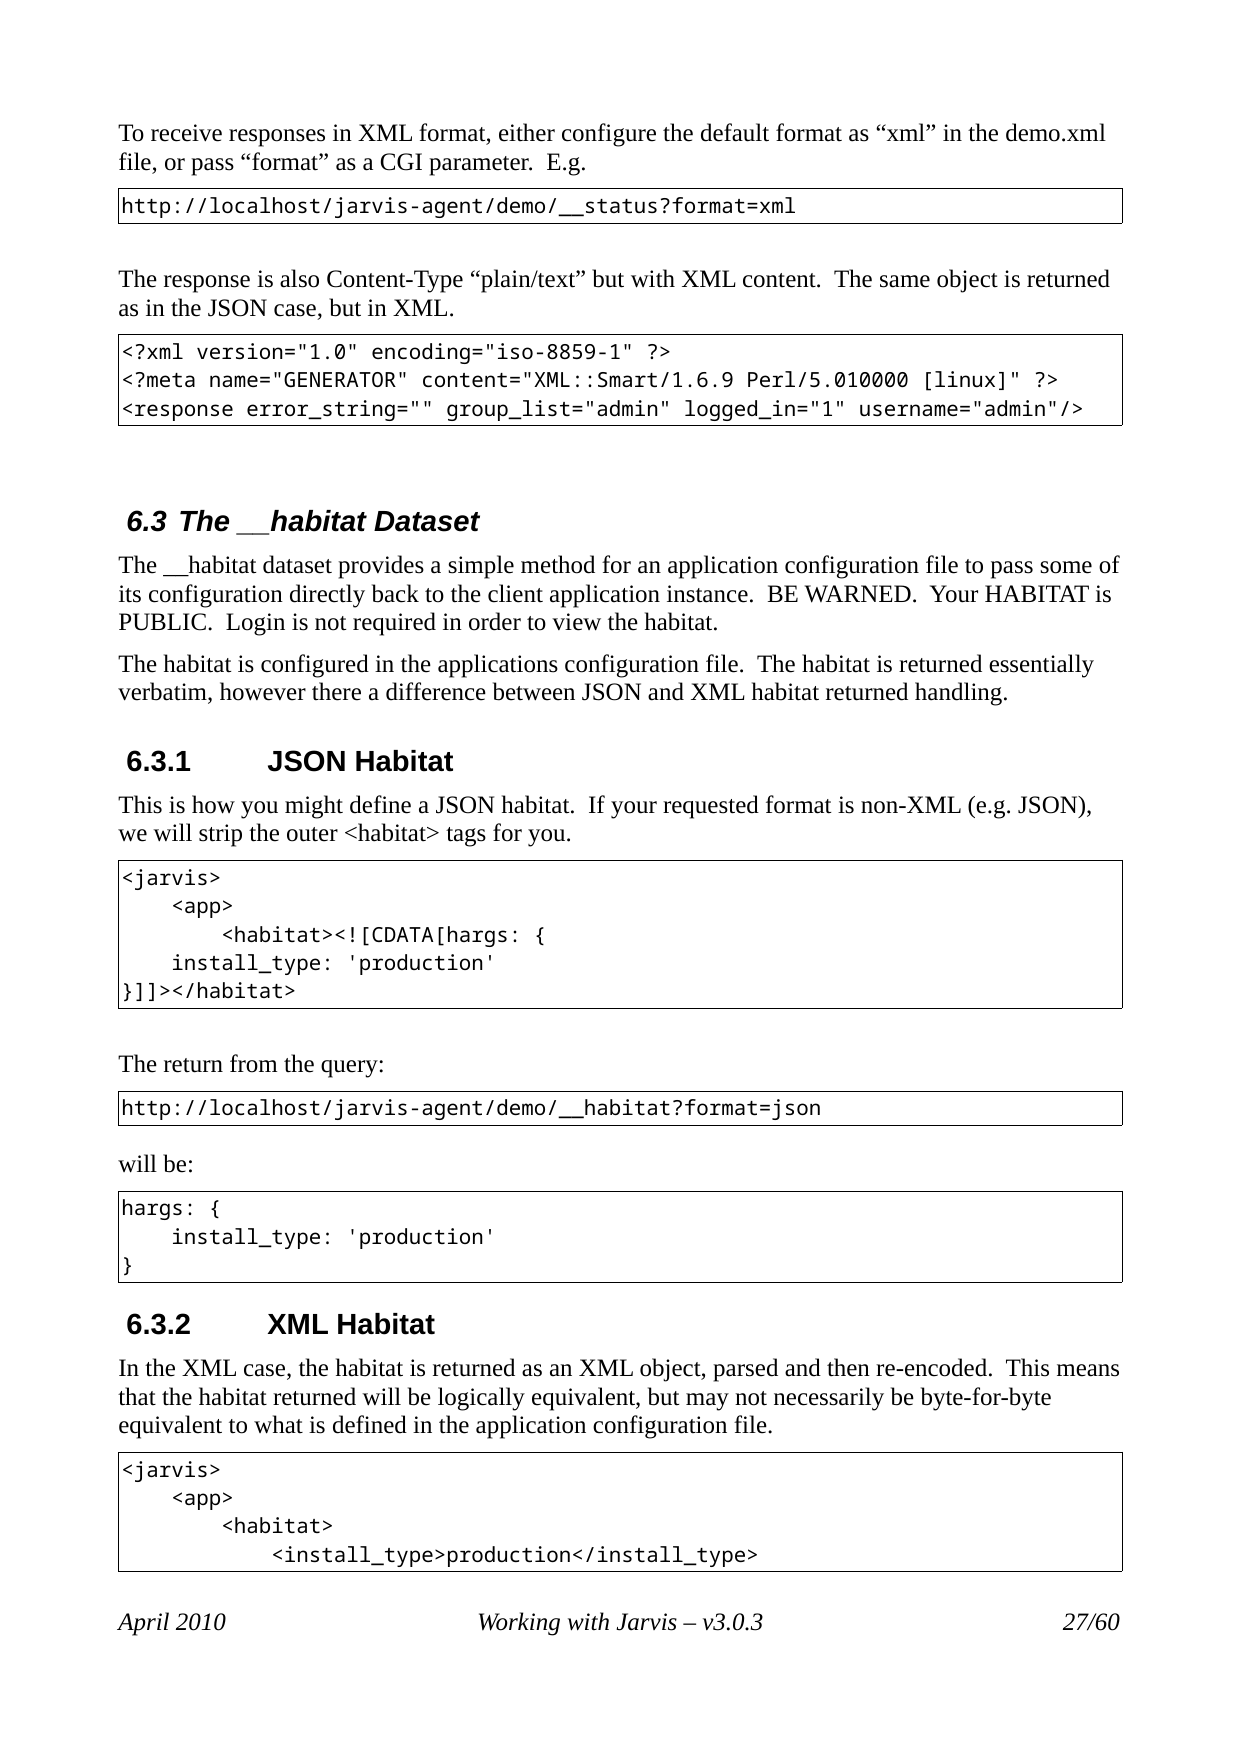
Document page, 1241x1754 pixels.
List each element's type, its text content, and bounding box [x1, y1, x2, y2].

text <jarvis> [119, 1453, 1122, 1480]
text install_type: 'production' [119, 945, 1122, 973]
text }]]></habitat> [119, 973, 1122, 1008]
text <app> [119, 1480, 1122, 1508]
text The habitat is configured in the applications configuration file. The habitat is returned essentially verbatim, however there a difference between JSON and XML habitat returned handling. [118, 649, 1122, 706]
text The response is also Content-Type “plain/text” but with XML content. The same object is returned as in the JSON case, but in XML. [118, 264, 1122, 321]
text <response error_string="" group_list="admin" logged_in="1" username="admin"/> [119, 391, 1122, 425]
subtitle JSON Habitat [118, 744, 1122, 777]
text will be: [118, 1149, 1122, 1178]
text <habitat> [119, 1508, 1122, 1537]
text This is how you might define a JSON habitat. If your requested format is non-XML (e.g. JSON), we will strip the outer <habitat> tags for you. [118, 790, 1122, 847]
text <habitat><![CDATA[hargs: { [119, 917, 1122, 945]
text install_type: 'production' [119, 1219, 1122, 1247]
text hargs: { [119, 1192, 1122, 1219]
text <app> [119, 888, 1122, 917]
text <jarvis> [119, 861, 1122, 888]
text } [119, 1247, 1122, 1282]
text <?meta name="GENERATOR" content="XML::Smart/1.6.9 Perl/5.010000 [linux]" ?> [119, 362, 1122, 391]
text The return from the query: [118, 1049, 1122, 1078]
subtitle The __habitat Dataset [118, 504, 1122, 537]
text http://localhost/jarvis-agent/demo/__status?format=xml [119, 189, 1122, 223]
text http://localhost/jarvis-agent/demo/__habitat?format=json [119, 1092, 1122, 1125]
text <install_type>production</install_type> [119, 1537, 1122, 1571]
text In the XML case, the habitat is returned as an XML object, parsed and then re-encoded. This means that the habitat returned will be logically equivalent, but may not necessarily be byte-for-byte equivalent to what is defined in the application configuration file. [118, 1353, 1122, 1439]
subtitle XML Habitat [118, 1307, 1122, 1340]
text <?xml version="1.0" encoding="iso-8859-1" ?> [119, 335, 1122, 362]
text To receive responses in XML format, either configure the default format as “xml” in the demo.xml file, or pass “format” as a CGI parameter. E.g. [118, 118, 1122, 176]
text The __habitat dataset provides a simple method for an application configuration file to pass some of its configuration directly back to the client application instance. BE WARNED. Your HABITAT is PUBLIC. Login is not required in order to view the habitat. [118, 550, 1122, 636]
